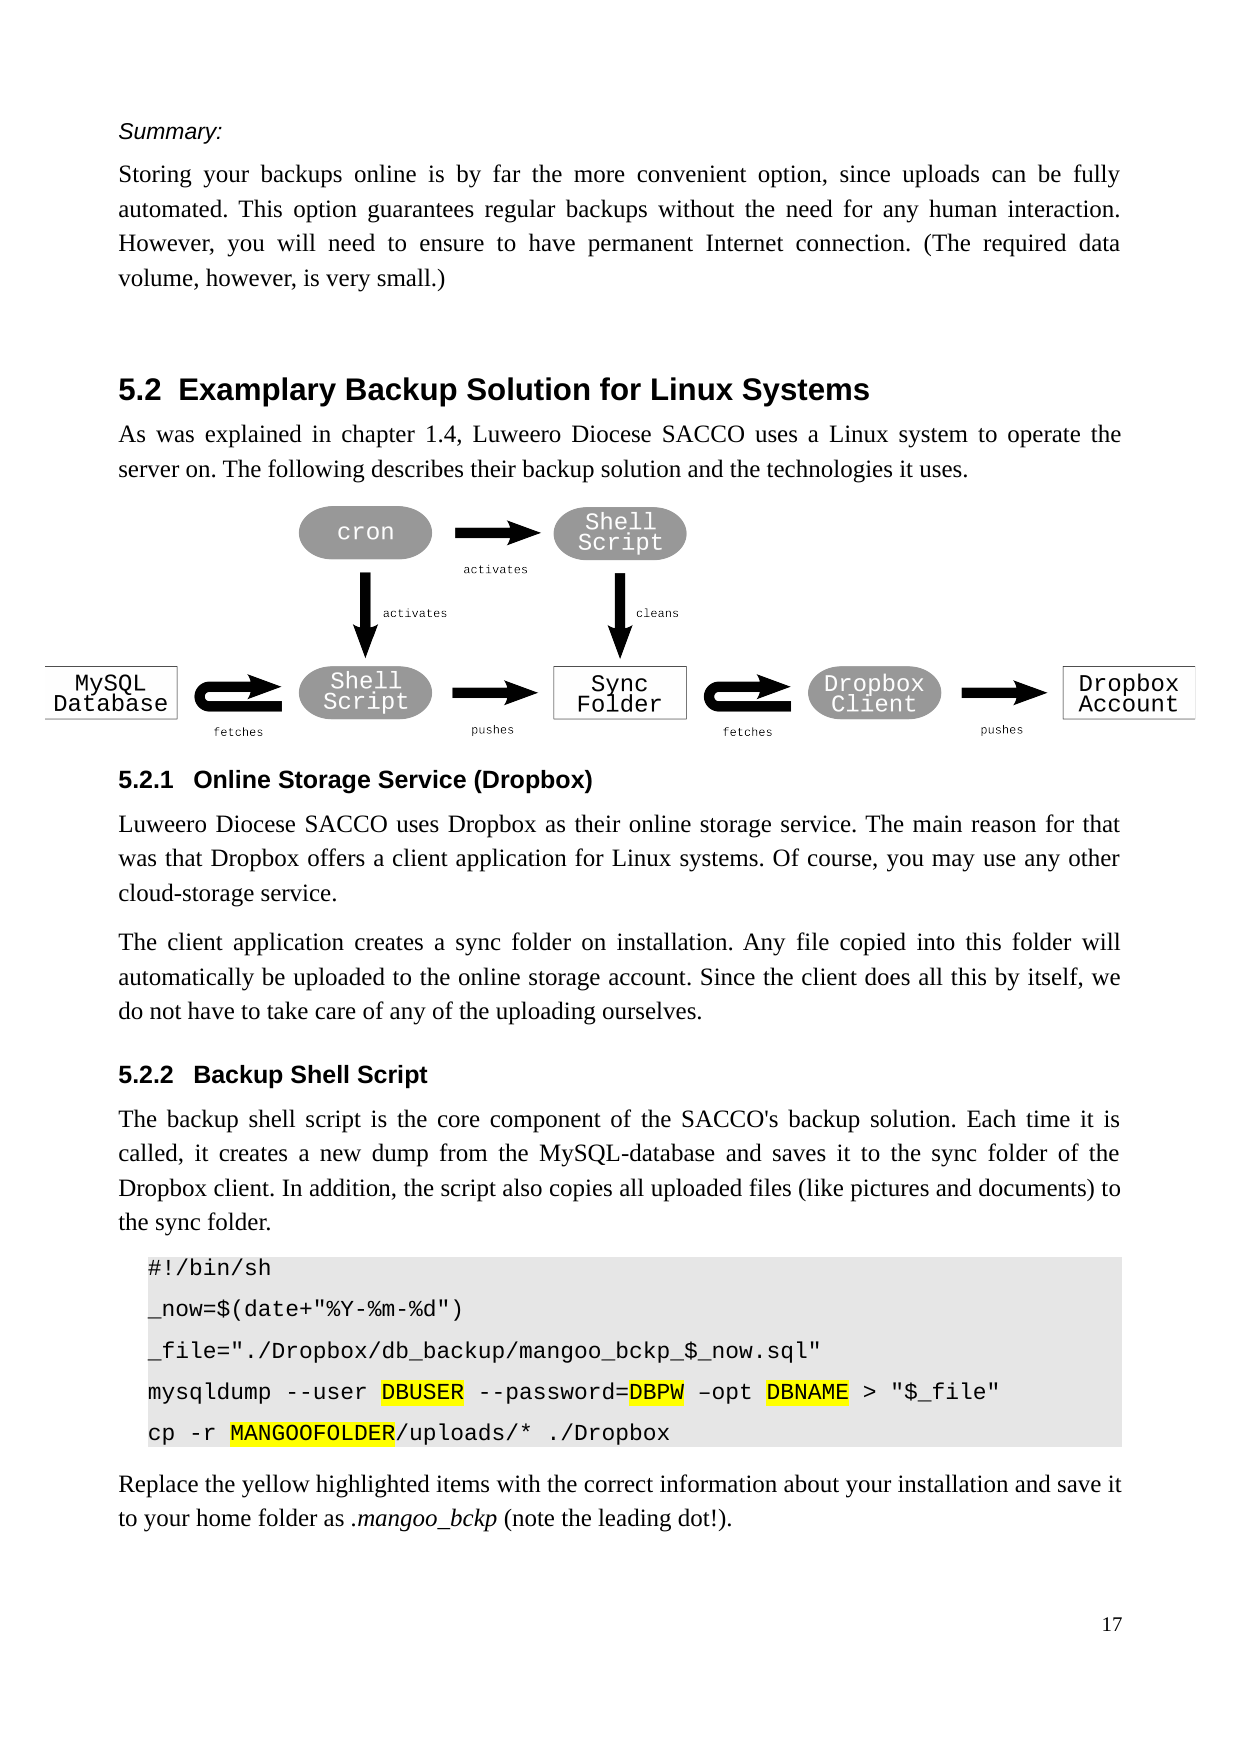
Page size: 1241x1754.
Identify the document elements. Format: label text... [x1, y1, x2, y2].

text Replace the yellow highlighted items with the correct information about your installation and save it to your home folder as .mangoo_bckp (note the leading dot!). [118, 1469, 1122, 1532]
text cp -r MANGOOFOLDER/uploads/* ./Dropbox [148, 1422, 1122, 1447]
text The backup shell script is the core component of the SACCO's backup solution. Each time it is called, it creates a new dump from the MySQL-database and saves it to the sync folder of the Dropbox client. In addition, the script also copies all uploaded files (like pictures and documents) to the sync folder. [118, 1104, 1122, 1236]
subtitle Examplary Backup Solution for Linux Systems [118, 371, 1122, 407]
subtitle Backup Shell Script [118, 1060, 1122, 1089]
text Storing your backups online is by far the more convenient option, since uploads can be fully automated. This option guarantees regular backups without the need for any human interaction. However, you will need to ensure to have permanent Internet connection. (The required data volume, however, is very small.) [118, 159, 1122, 291]
text As was explained in chapter 2.4, Luweero Diocese SACCO uses a Linux system to operate the server on. The following describes their backup solution and the technologies it uses. [118, 419, 1122, 483]
text #!/bin/sh [148, 1257, 1122, 1282]
text _file="./Dropbox/db_backup/mangoo_bckp_$_now.sql" [148, 1339, 1122, 1365]
text _now=$(date+"%Y-%m-%d") [148, 1298, 1122, 1324]
text The client application creates a sync folder on installation. Any file copied into this folder will automatically be uploaded to the online storage account. Since the client does all this by itself, we do not have to take care of any of the uploading ourselves. [118, 927, 1122, 1025]
picture [45, 506, 1196, 736]
text Luweero Diocese SACCO uses Dropbox as their online storage service. The main reason for that was that Dropbox offers a client application for Linux systems. Of course, you may use any other cloud-storage service. [118, 809, 1122, 907]
subtitle Online Storage Service (Dropbox) [118, 736, 1122, 794]
text Summary: [118, 118, 1122, 144]
text mysqldump --user DBUSER --password=DBPW –opt DBNAME > "$_file" [148, 1380, 1122, 1406]
